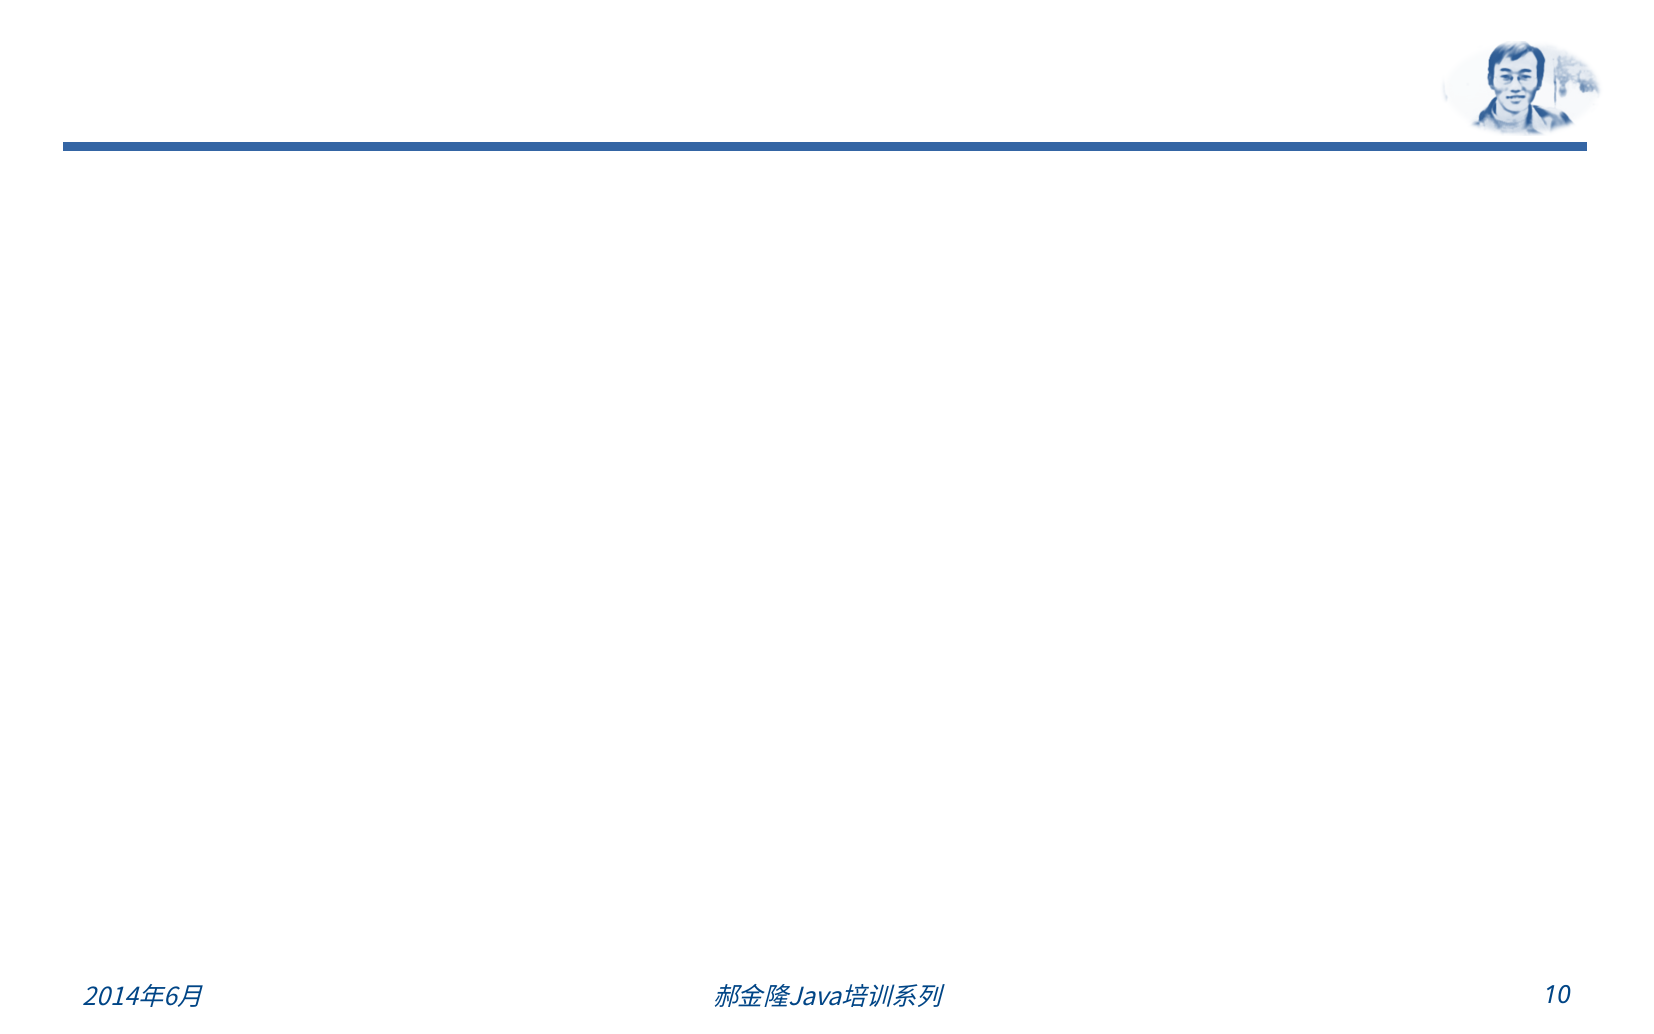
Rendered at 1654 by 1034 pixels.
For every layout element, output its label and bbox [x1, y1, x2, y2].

picture [1440, 41, 1604, 136]
